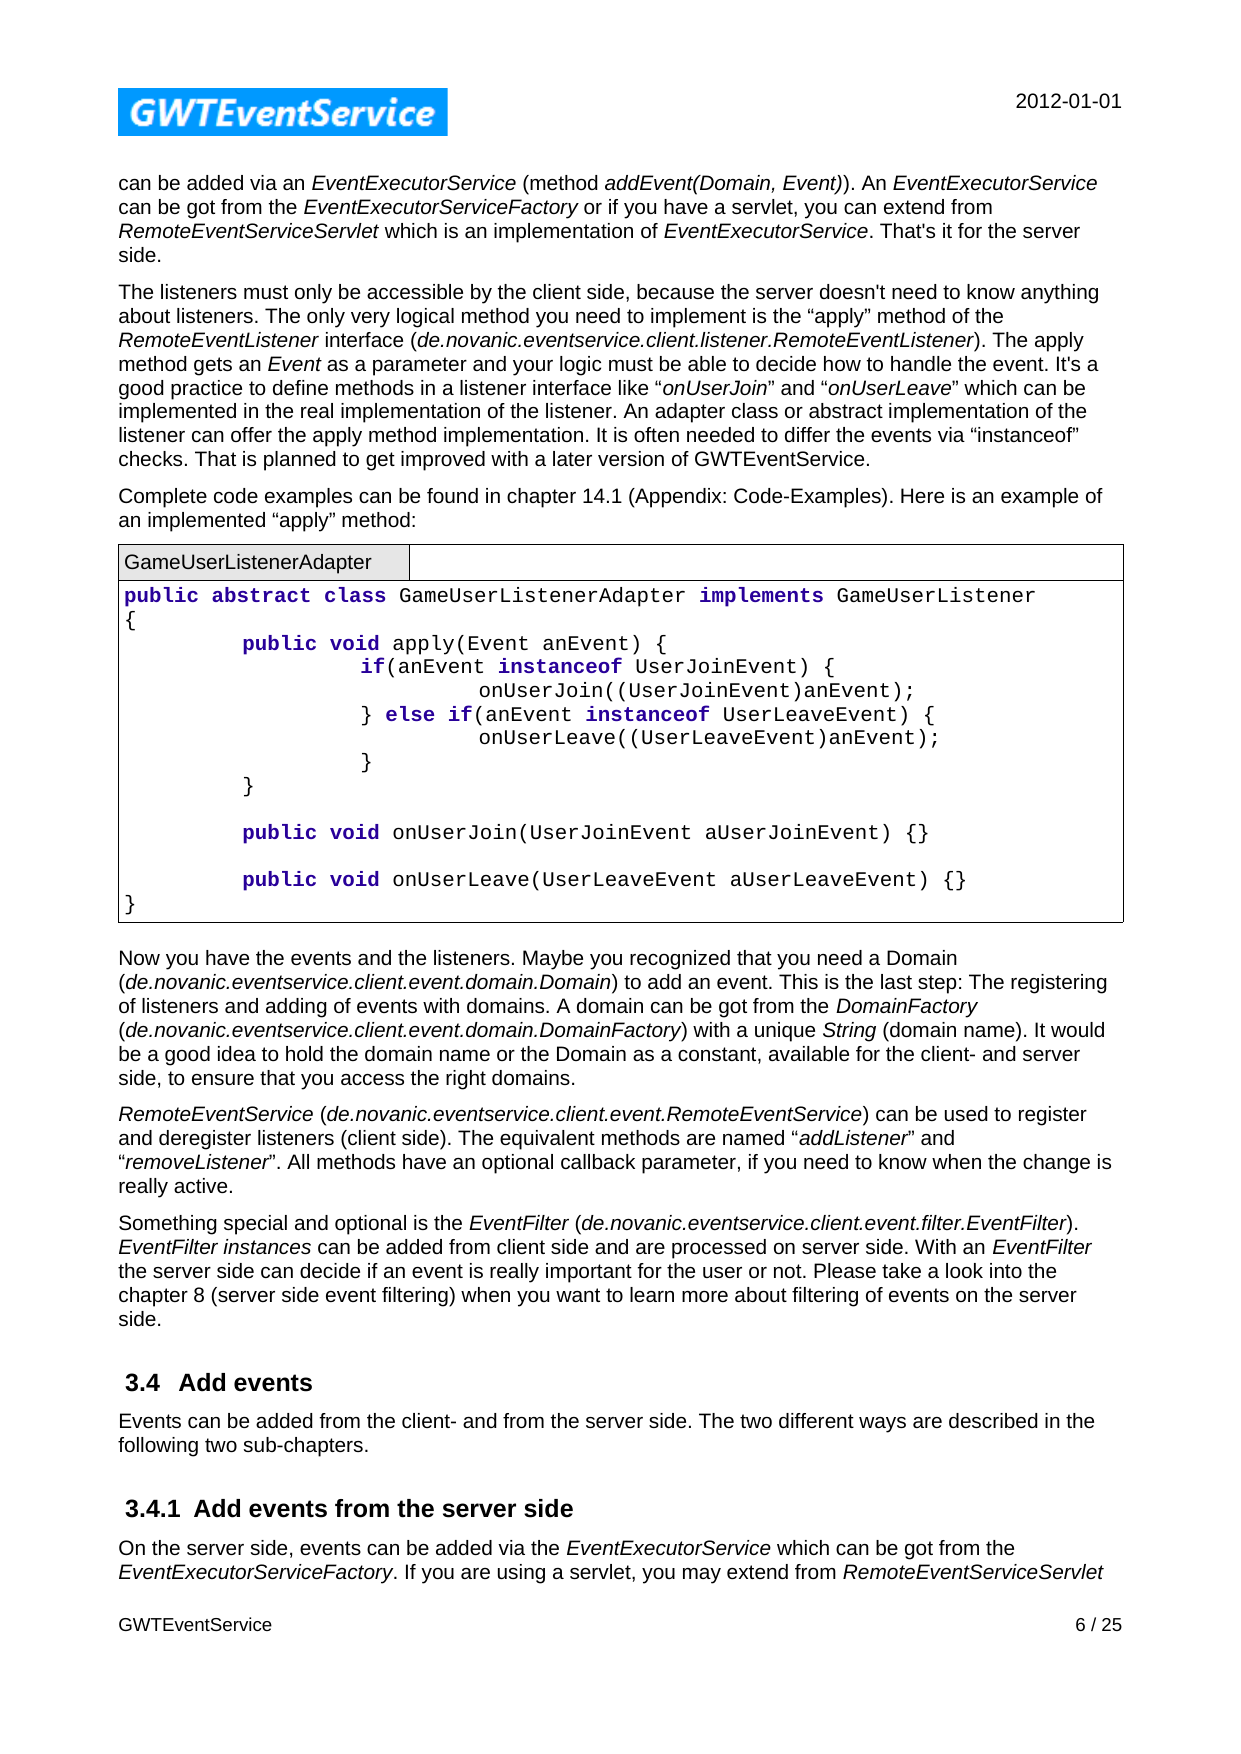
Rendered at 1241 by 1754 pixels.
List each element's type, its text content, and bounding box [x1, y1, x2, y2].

text On the server side, events can be added via the EventExecutorService which can be got from the EventExecutorServiceFactory. If you are using a servlet, you may extend from RemoteEventServiceServlet [118, 1536, 1122, 1584]
table_header GameUserListenerAdapter [119, 545, 409, 580]
text can be added via an EventExecutorService (method addEvent(Domain, Event)). An EventExecutorService can be got from the EventExecutorServiceFactory or if you have a servlet, you can extend from RemoteEventServiceServlet which is an implementation of EventExecutorService. That's it for the server side. [118, 171, 1122, 267]
text Events can be added from the client- and from the server side. The two different ways are described in the following two sub-chapters. [118, 1409, 1122, 1457]
text Now you have the events and the listeners. Maybe you recognized that you need a Domain (de.novanic.eventservice.client.event.domain.Domain) to add an event. This is the last step: The registering of listeners and adding of events with domains. A domain can be got from the DomainFactory (de.novanic.eventservice.client.event.domain.DomainFactory) with a unique String (domain name). It would be a good idea to hold the domain name or the Domain as a constant, available for the client- and server side, to ensure that you access the right domains. [118, 946, 1122, 1090]
text Something special and optional is the EventFilter (de.novanic.eventservice.client.event.filter.EventFilter). EventFilter instances can be added from client side and are processed on server side. With an EventFilter the server side can decide if an event is really important for the user or not. Please take a look into the chapter 8 (server side event filtering) when you want to learn more about filtering of events on the server side. [118, 1211, 1122, 1330]
subtitle Add events [118, 1368, 1122, 1397]
subtitle Add events from the server side [118, 1494, 1122, 1523]
picture [118, 88, 448, 136]
table_cell public abstract class GameUserListenerAdapter implements GameUserListener { public void apply(Event anEvent) { if(anEvent instanceof UserJoinEvent) { onUserJoin((UserJoinEvent)anEvent); } else if(anEvent instanceof UserLeaveEvent) { onUserLeave((UserLeaveEvent)anEvent); } } public void onUserJoin(UserJoinEvent aUserJoinEvent) {} public void onUserLeave(UserLeaveEvent aUserLeaveEvent) {} } [119, 581, 1123, 922]
text The listeners must only be accessible by the client side, because the server doesn't need to know anything about listeners. The only very logical method you need to implement is the “apply” method of the RemoteEventListener interface (de.novanic.eventservice.client.listener.RemoteEventListener). The apply method gets an Event as a parameter and your logic must be able to decide how to handle the event. It's a good practice to define methods in a listener interface like “onUserJoin” and “onUserLeave” which can be implemented in the real implementation of the listener. An adapter class or abstract implementation of the listener can offer the apply method implementation. It is often needed to differ the events via “instanceof” checks. That is planned to get improved with a later version of GWTEventService. [118, 279, 1122, 471]
text Complete code examples can be found in chapter 14.1 (Appendix: Code-Examples). Here is an example of an implemented “apply” method: [118, 484, 1122, 532]
table_header [410, 545, 1123, 580]
text RemoteEventService (de.novanic.eventservice.client.event.RemoteEventService) can be used to register and deregister listeners (client side). The equivalent methods are named “addListener” and “removeListener”. All methods have an optional callback parameter, if you need to know when the change is really active. [118, 1102, 1122, 1198]
